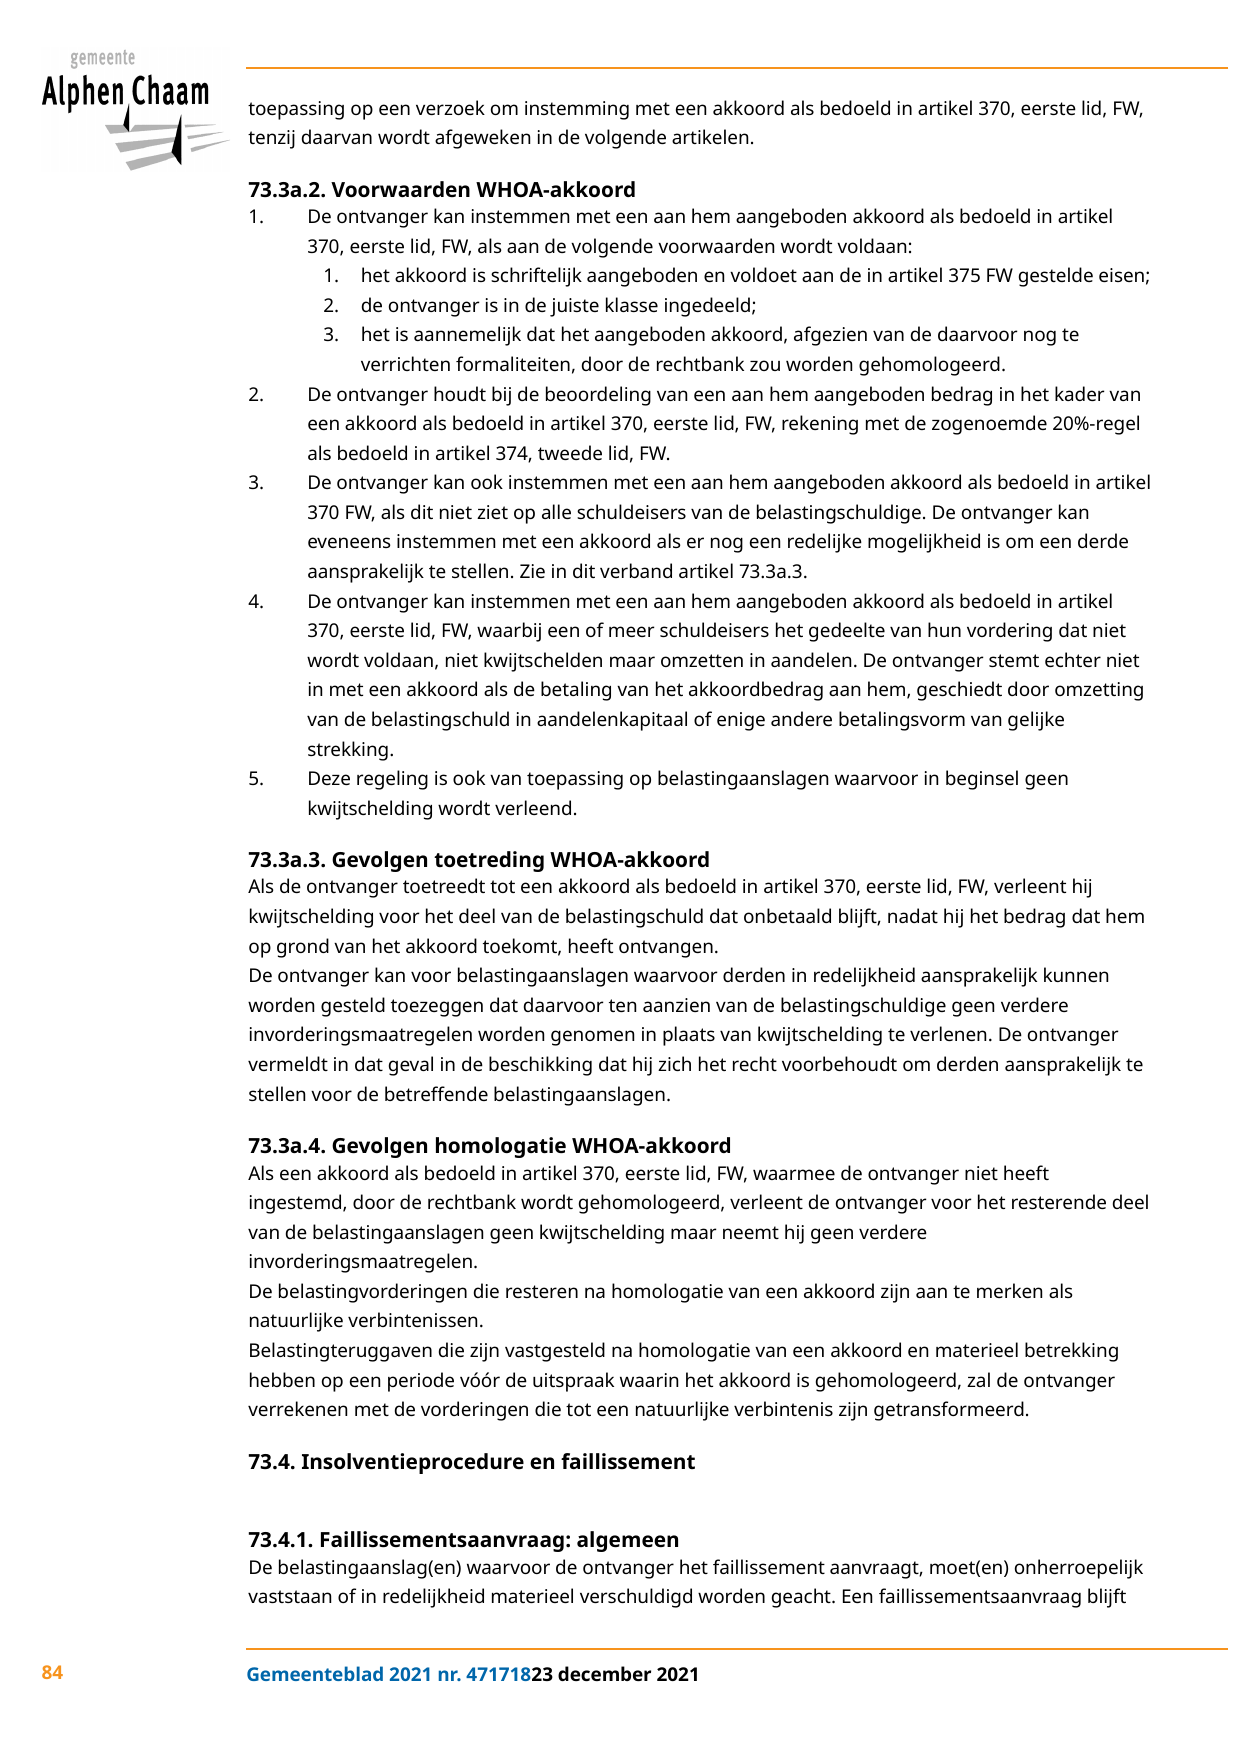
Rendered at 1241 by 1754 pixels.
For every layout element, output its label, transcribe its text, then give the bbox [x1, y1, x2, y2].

list het is aannemelijk dat het aangeboden akkoord, afgezien van de daarvoor nog te verrichten formaliteiten, door de rechtbank zou worden gehomologeerd. [323, 322, 1152, 377]
text 73.4.1. Faillissementsaanvraag: algemeen [248, 1526, 1152, 1554]
list het akkoord is schriftelijk aangeboden en voldoet aan de in artikel 375 FW gestelde eisen; [323, 262, 1152, 288]
text toepassing op een verzoek om instemming met een akkoord als bedoeld in artikel 370, eerste lid, FW, tenzij daarvan wordt afgeweken in de volgende artikelen. [248, 95, 1152, 150]
text Belastingteruggaven die zijn vastgesteld na homologatie van een akkoord en materieel betrekking hebben op een periode vóór de uitspraak waarin het akkoord is gehomologeerd, zal de ontvanger verrekenen met de vorderingen die tot een natuurlijke verbintenis zijn getransformeerd. [248, 1337, 1152, 1422]
text 73.3a.2. Voorwaarden WHOA-akkoord [248, 175, 1152, 203]
text 73.4. Insolventieprocedure en faillissement [248, 1447, 1152, 1475]
text Als de ontvanger toetreedt tot een akkoord als bedoeld in artikel 370, eerste lid, FW, verleent hij kwijtschelding voor het deel van de belastingschuld dat onbetaald blijft, nadat hij het bedrag dat hem op grond van het akkoord toekomt, heeft ontvangen. [248, 874, 1152, 959]
list De ontvanger kan ook instemmen met een aan hem aangeboden akkoord als bedoeld in artikel 370 FW, als dit niet ziet op alle schuldeisers van de belastingschuldige. De ontvanger kan eveneens instemmen met een akkoord als er nog een redelijke mogelijkheid is om een derde aansprakelijk te stellen. Zie in dit verband artikel 73.3a.3. [248, 469, 1152, 584]
text De ontvanger kan voor belastingaanslagen waarvoor derden in redelijkheid aansprakelijk kunnen [248, 962, 1152, 988]
list De ontvanger kan instemmen met een aan hem aangeboden akkoord als bedoeld in artikel 370, eerste lid, FW, waarbij een of meer schuldeisers het gedeelte van hun vordering dat niet wordt voldaan, niet kwijtschelden maar omzetten in aandelen. De ontvanger stemt echter niet in met een akkoord als de betaling van het akkoordbedrag aan hem, geschiedt door omzetting van de belastingschuld in aandelenkapitaal of enige andere betalingsvorm van gelijke strekking. [248, 588, 1152, 761]
text 73.3a.4. Gevolgen homologatie WHOA-akkoord [248, 1131, 1152, 1160]
text Als een akkoord als bedoeld in artikel 370, eerste lid, FW, waarmee de ontvanger niet heeft ingestemd, door de rechtbank wordt gehomologeerd, verleent de ontvanger voor het resterende deel van de belastingaanslagen geen kwijtschelding maar neemt hij geen verdere invorderingsmaatregelen. [248, 1160, 1152, 1274]
list de ontvanger is in de juiste klasse ingedeeld; [323, 292, 1152, 318]
text worden gesteld toezeggen dat daarvoor ten aanzien van de belastingschuldige geen verdere invorderingsmaatregelen worden genomen in plaats van kwijtschelding te verlenen. De ontvanger vermeldt in dat geval in de beschikking dat hij zich het recht voorbehoudt om derden aansprakelijk te stellen voor de betreffende belastingaanslagen. [248, 992, 1152, 1107]
text 73.3a.3. Gevolgen toetreding WHOA-akkoord [248, 845, 1152, 874]
list De ontvanger houdt bij de beoordeling van een aan hem aangeboden bedrag in het kader van een akkoord als bedoeld in artikel 370, eerste lid, FW, rekening met de zogenoemde 20%-regel als bedoeld in artikel 374, tweede lid, FW. [248, 381, 1152, 466]
text De belastingvorderingen die resteren na homologatie van een akkoord zijn aan te merken als natuurlijke verbintenissen. [248, 1278, 1152, 1333]
text De belastingaanslag(en) waarvoor de ontvanger het faillissement aanvraagt, moet(en) onherroepelijk vaststaan of in redelijkheid materieel verschuldigd worden geacht. Een faillissementsaanvraag blijft [248, 1554, 1152, 1609]
list Deze regeling is ook van toepassing op belastingaanslagen waarvoor in beginsel geen kwijtschelding wordt verleend. [248, 765, 1152, 821]
list De ontvanger kan instemmen met een aan hem aangeboden akkoord als bedoeld in artikel 370, eerste lid, FW, als aan de volgende voorwaarden wordt voldaan: [248, 203, 1152, 258]
picture [41, 47, 231, 172]
